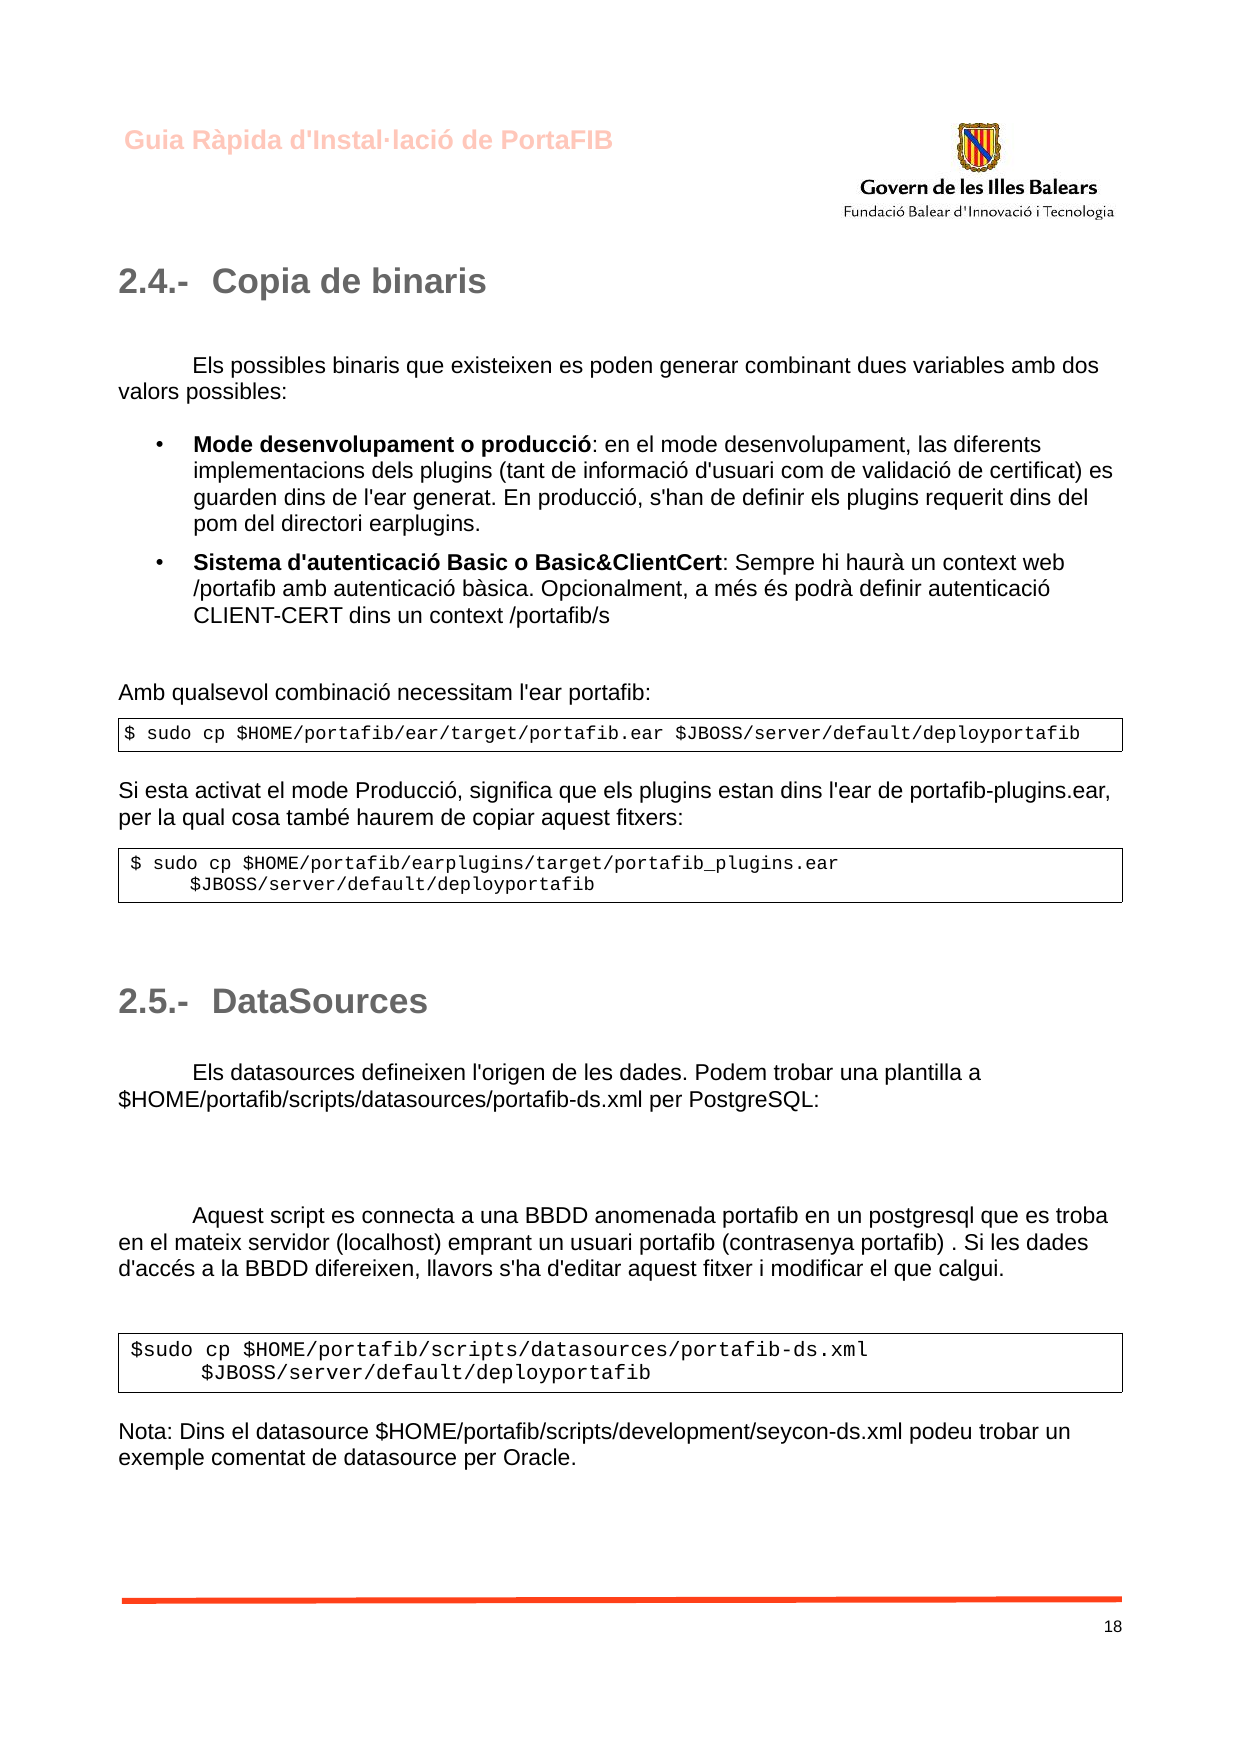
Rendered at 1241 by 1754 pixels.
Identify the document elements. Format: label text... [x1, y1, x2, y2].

picture [840, 123, 1117, 220]
text Amb qualsevol combinació necessitam l'ear portafib: [118, 679, 1122, 706]
subtitle DataSources [118, 980, 1122, 1021]
table_header $sudo cp $HOME/portafib/scripts/datasources/portafib-ds.xml $JBOSS/server/default/deployportafib [119, 1334, 1122, 1392]
text Nota: Dins el datasource $HOME/portafib/scripts/development/seycon-ds.xml podeu trobar un exemple comentat de datasource per Oracle. [118, 1418, 1122, 1471]
text Els datasources defineixen l'origen de les dades. Podem trobar una plantilla a $HOME/portafib/scripts/datasources/portafib-ds.xml per PostgreSQL: [118, 1059, 1122, 1112]
table_header $ sudo cp $HOME/portafib/ear/target/portafib.ear $JBOSS/server/default/deployportafib [119, 719, 1122, 751]
text Si esta activat el mode Producció, significa que els plugins estan dins l'ear de portafib-plugins.ear, per la qual cosa també haurem de copiar aquest fitxers: [118, 777, 1122, 830]
text Els possibles binaris que existeixen es poden generar combinant dues variables amb dos valors possibles: [118, 352, 1122, 405]
list Sistema d'autenticació Basic o Basic&ClientCert: Sempre hi haurà un context web /portafib amb autenticació bàsica. Opcionalment, a més és podrà definir autenticació CLIENT-CERT dins un context /portafib/s [156, 549, 1122, 628]
text Aquest script es connecta a una BBDD anomenada portafib en un postgresql que es troba en el mateix servidor (localhost) emprant un usuari portafib (contrasenya portafib) . Si les dades d'accés a la BBDD difereixen, llavors s'ha d'editar aquest fitxer i modificar el que calgui. [118, 1202, 1122, 1281]
table_header $ sudo cp $HOME/portafib/earplugins/target/portafib_plugins.ear $JBOSS/server/default/deployportafib [119, 849, 1122, 902]
list Mode desenvolupament o producció: en el mode desenvolupament, las diferents implementacions dels plugins (tant de informació d'usuari com de validació de certificat) es guarden dins de l'ear generat. En producció, s'han de definir els plugins requerit dins del pom del directori earplugins. [156, 431, 1122, 536]
subtitle Copia de binaris [118, 260, 1122, 301]
